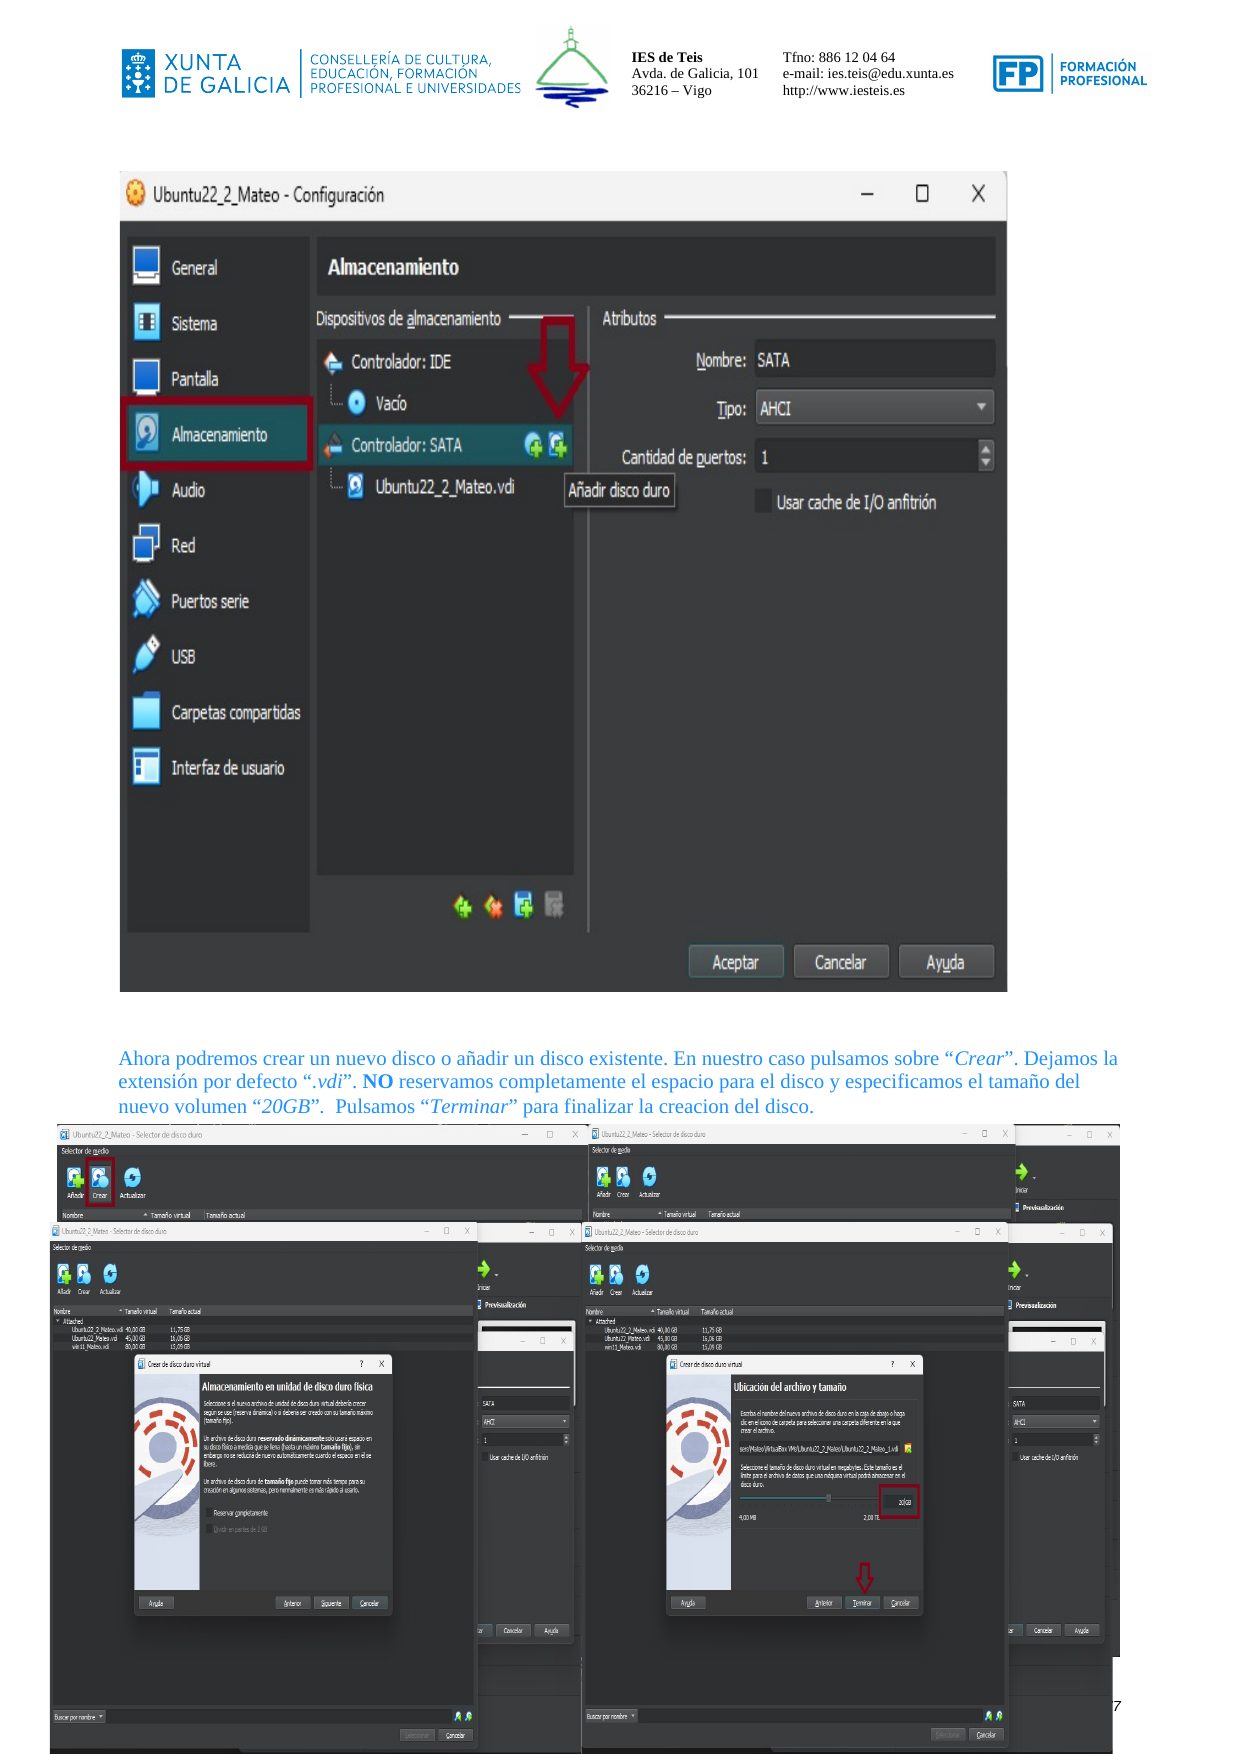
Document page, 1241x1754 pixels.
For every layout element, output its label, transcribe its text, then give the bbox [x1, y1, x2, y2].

picture [121, 49, 521, 98]
picture [989, 50, 1153, 97]
picture [49, 1124, 1120, 1754]
picture [119, 171, 1008, 992]
text Ahora podremos crear un nuevo disco o añadir un disco existente. En nuestro caso pulsamos sobre “Crear”. Dejamos la extensión por defecto “.vdi”. NO reservamos completamente el espacio para el disco y especificamos el tamaño del nuevo volumen “20GB”. Pulsamos “Terminar” para finalizar la creacion del disco. [118, 1045, 1122, 1118]
picture [534, 25, 611, 110]
